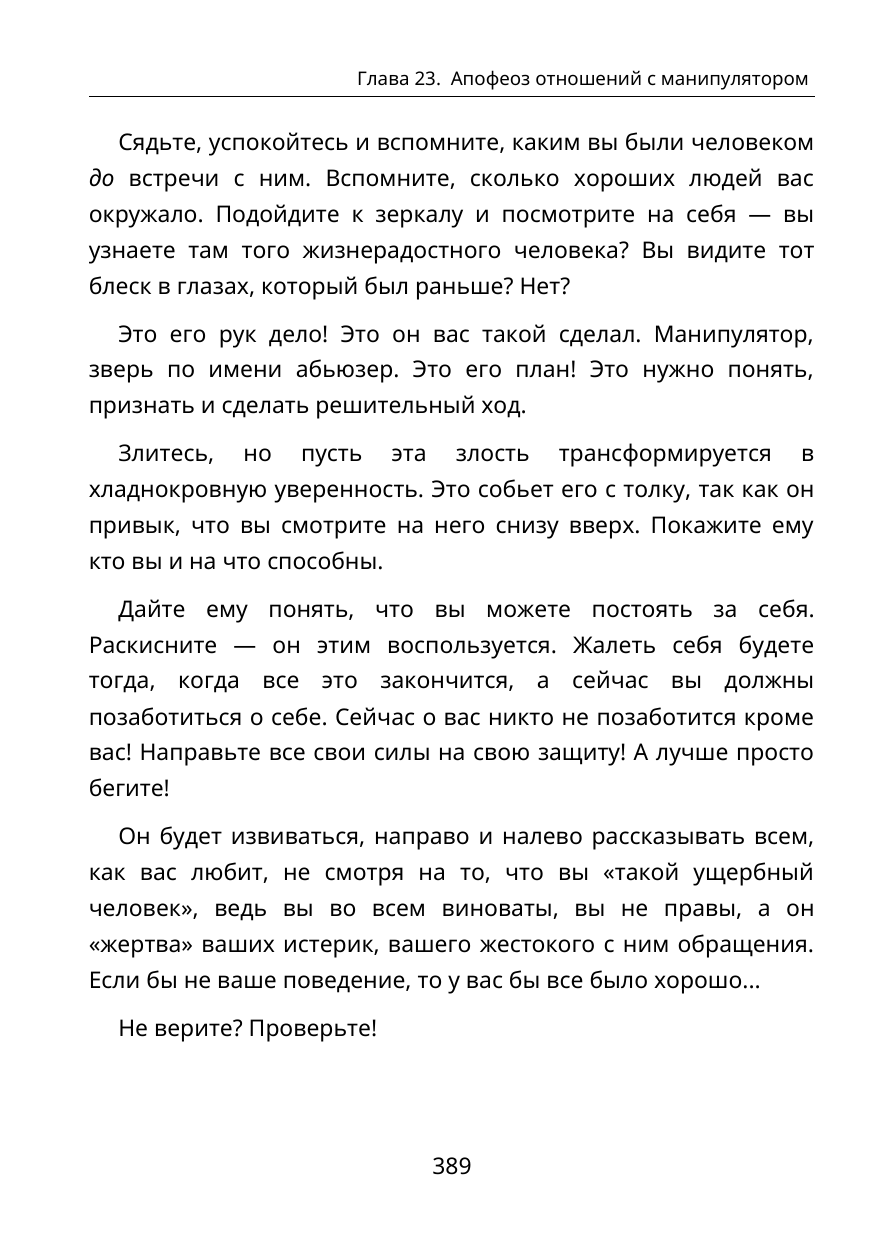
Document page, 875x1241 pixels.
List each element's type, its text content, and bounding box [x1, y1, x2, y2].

text Дайте ему понять, что вы можете постоять за себя. Раскисните — он этим воспользуется. Жалеть себя будете тогда, когда все это закончится, а сейчас вы должны позаботиться о себе. Сейчас о вас никто не позаботится кроме вас! Направьте все свои силы на свою защиту! А лучше просто бегите! [88, 593, 815, 803]
text Это его рук дело! Это он вас такой сделал. Манипулятор, зверь по имени абьюзер. Это его план! Это нужно понять, признать и сделать решительный ход. [88, 317, 815, 421]
text Он будет извиваться, направо и налево рассказывать всем, как вас любит, не смотря на то, что вы «такой ущербный человек», ведь вы во всем виноваты, вы не правы, а он «жертва» ваших истерик, вашего жестокого с ним обращения. Если бы не ваше поведение, то у вас бы все было хорошо... [88, 820, 815, 995]
text Злитесь, но пусть эта злость трансформируется в хладнокровную уверенность. Это собьет его с толку, так как он привык, что вы смотрите на него снизу вверх. Покажите ему кто вы и на что способны. [88, 437, 815, 576]
text Сядьте, успокойтесь и вспомните, каким вы были человеком до встречи с ним. Вспомните, сколько хороших людей вас окружало. Подойдите к зеркалу и посмотрите на себя — вы узнаете там того жизнерадостного человека? Вы видите тот блеск в глазах, который был раньше? Нет? [88, 126, 815, 301]
text Не верите? Проверьте! [88, 1011, 815, 1043]
